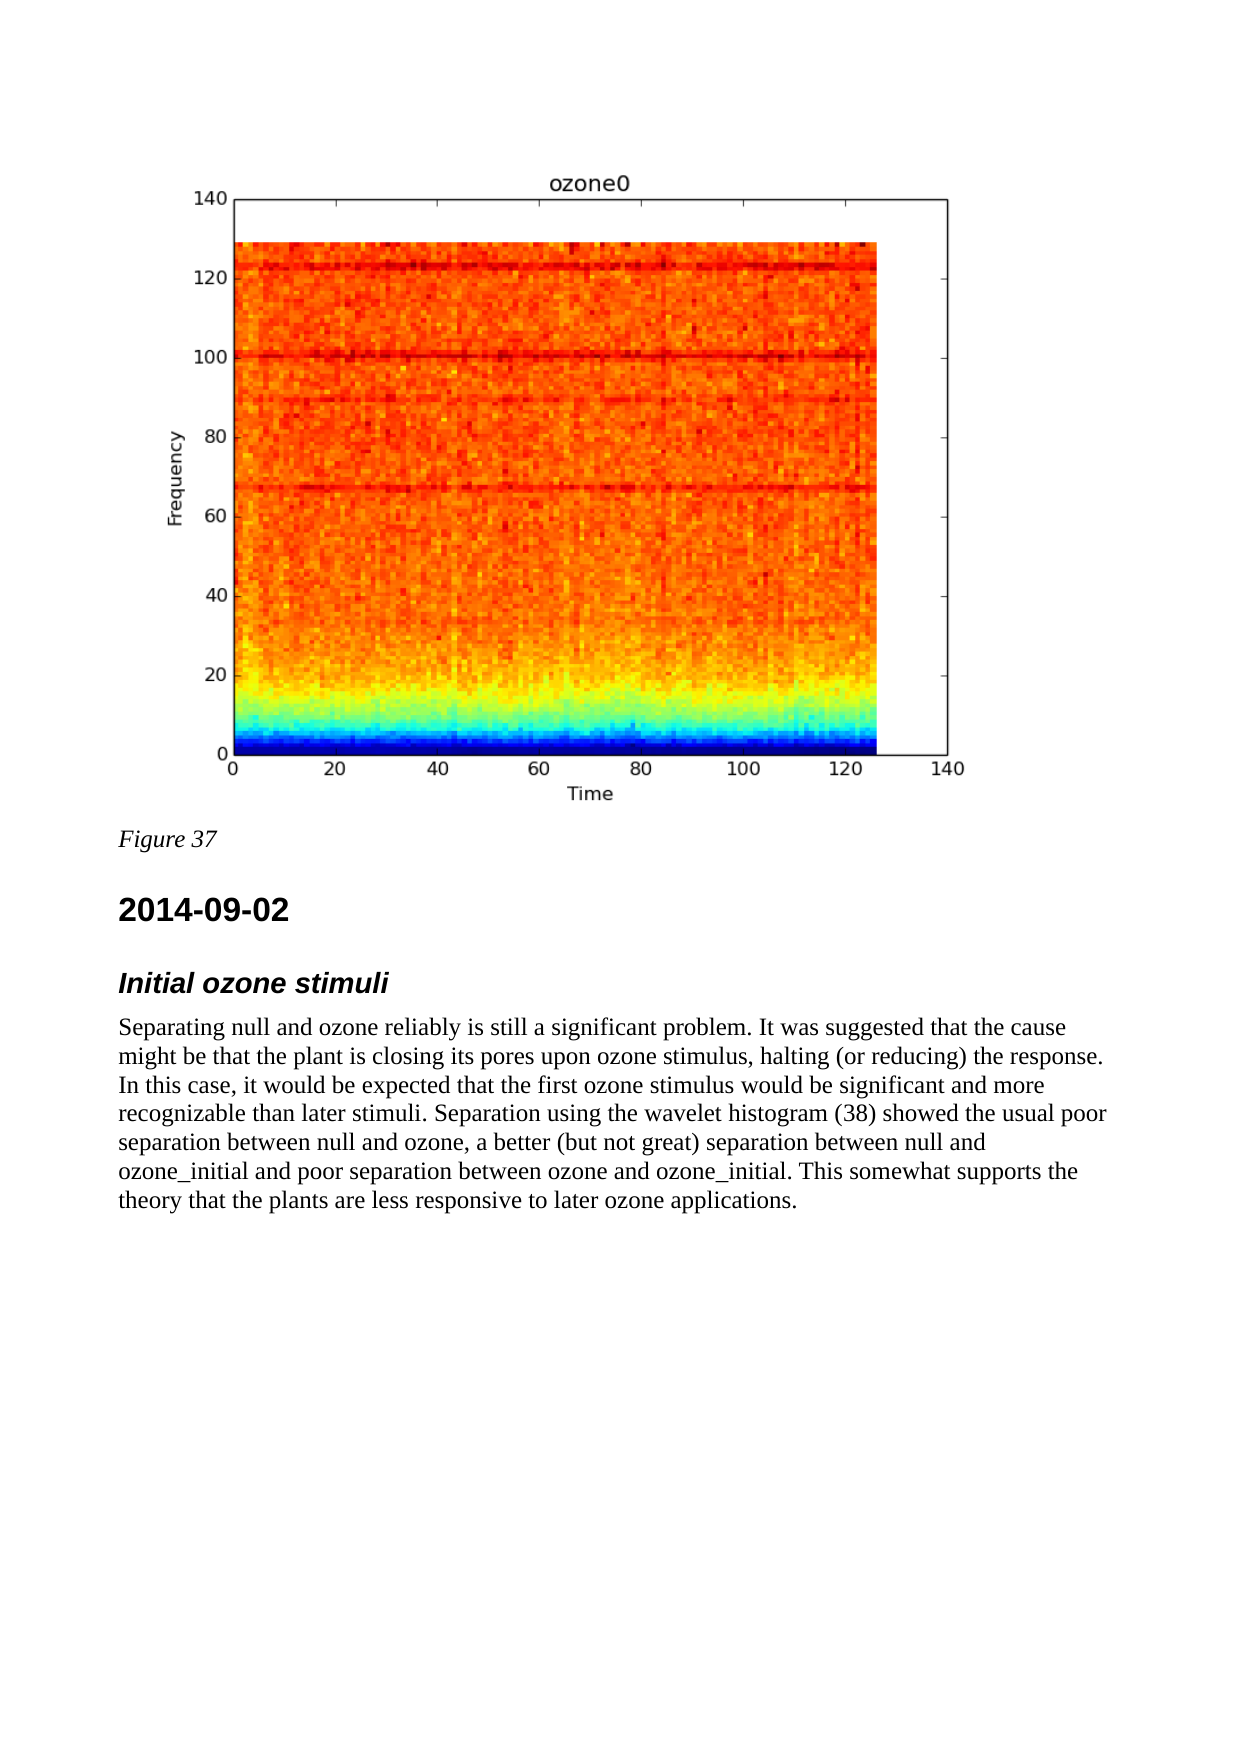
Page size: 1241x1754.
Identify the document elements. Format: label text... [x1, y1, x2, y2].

subtitle Initial ozone stimuli [118, 966, 1122, 1000]
text Figure 37 [118, 824, 1038, 853]
subtitle 2014-09-02 [118, 890, 1122, 929]
text Separating null and ozone reliably is still a significant problem. It was suggested that the cause might be that the plant is closing its pores upon ozone stimulus, halting (or reducing) the response. In this case, it would be expected that the first ozone stimulus would be significant and more recognizable than later stimuli. Separation using the wavelet histogram (38) showed the usual poor separation between null and ozone, a better (but not great) separation between null and ozone_initial and poor separation between ozone and ozone_initial. This somewhat supports the theory that the plants are less responsive to later ozone applications. [118, 1012, 1122, 1213]
picture [118, 130, 1039, 824]
